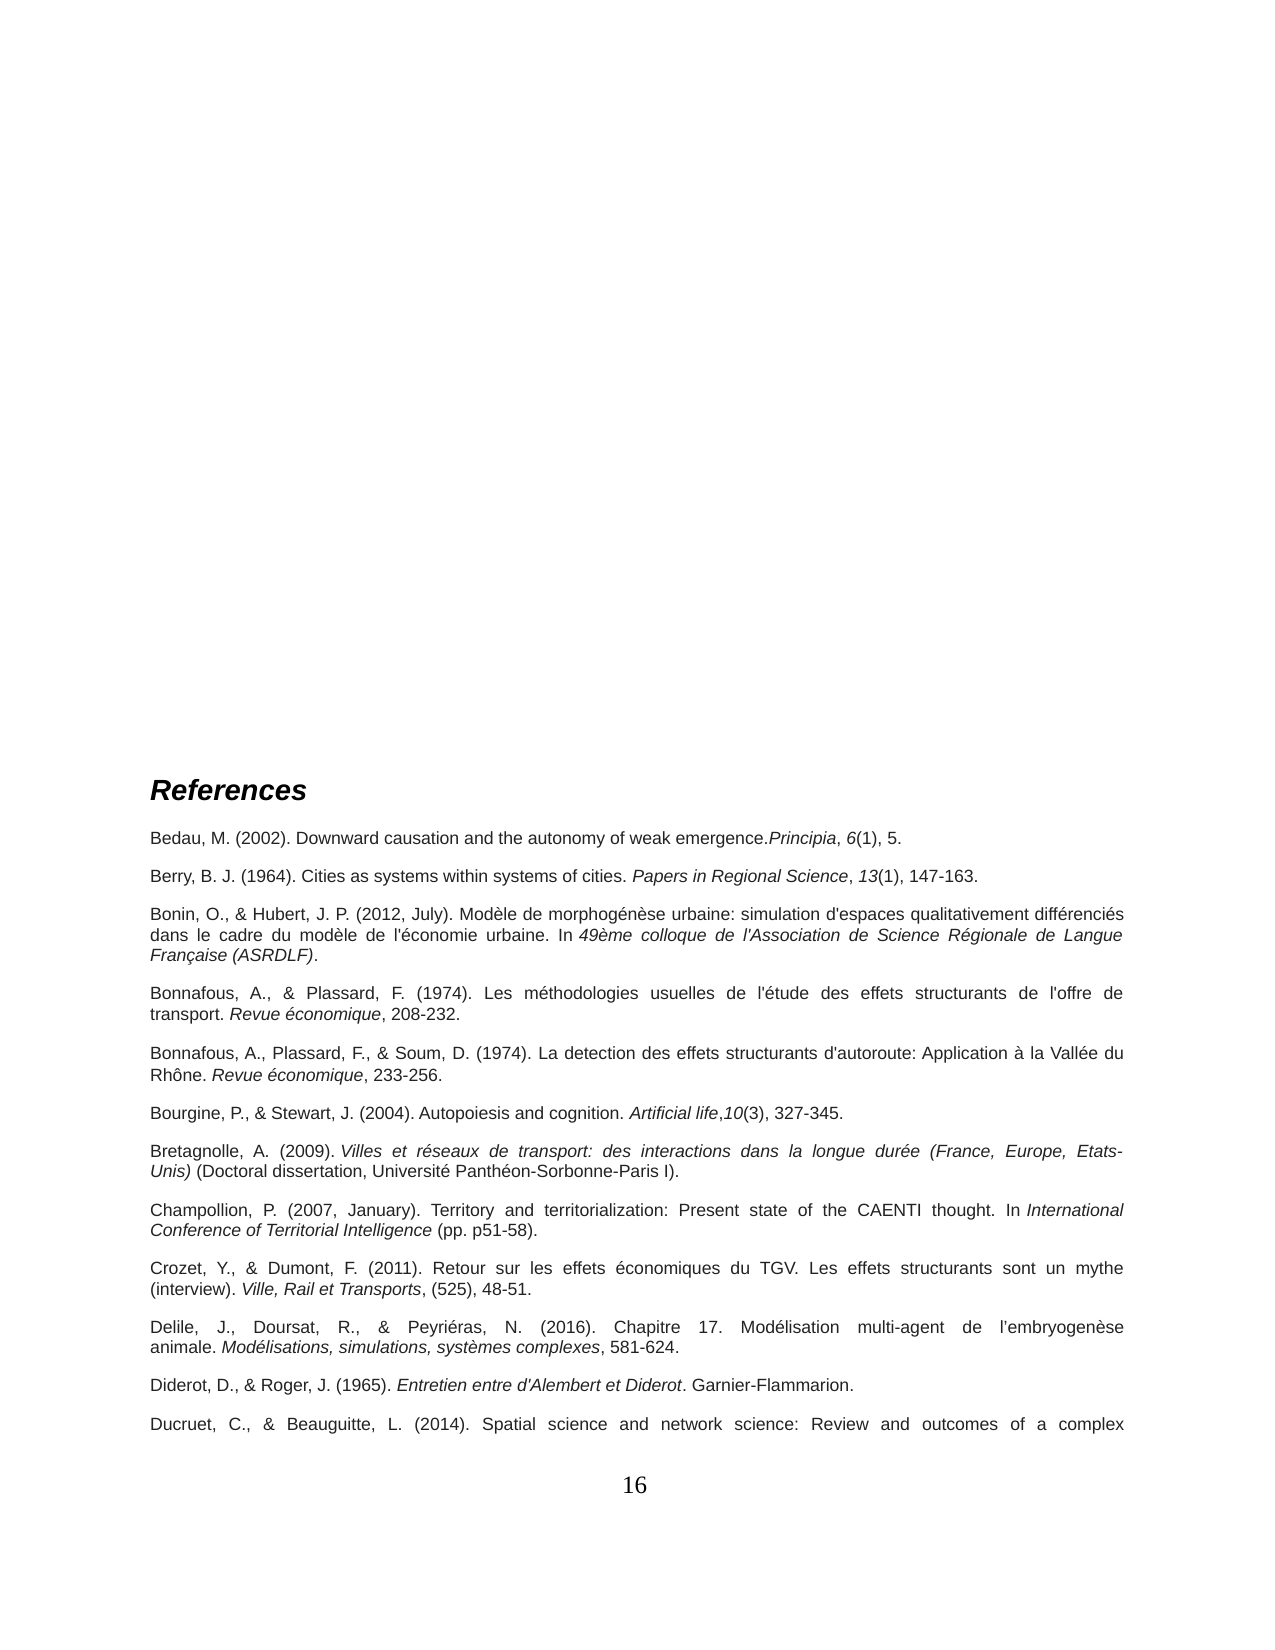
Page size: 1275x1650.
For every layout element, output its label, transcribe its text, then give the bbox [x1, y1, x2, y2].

text Delile, J., Doursat, R., & Peyriéras, N. (2016). Chapitre 17. Modélisation multi-agent de l’embryogenèse animale. Modélisations, simulations, systèmes complexes, 581-624. [150, 1317, 1125, 1357]
text Ducruet, C., & Beauguitte, L. (2014). Spatial science and network science: Review and outcomes of a complex [150, 1413, 1125, 1434]
text Champollion, P. (2007, January). Territory and territorialization: Present state of the CAENTI thought. In International Conference of Territorial Intelligence (pp. p51-58). [150, 1199, 1125, 1240]
text Bonnafous, A., Plassard, F., & Soum, D. (1974). La detection des effets structurants d'autoroute: Application à la Vallée du Rhône. Revue économique, 233-256. [150, 1042, 1125, 1085]
text Bretagnolle, A. (2009). Villes et réseaux de transport: des interactions dans la longue durée (France, Europe, Etats-Unis) (Doctoral dissertation, Université Panthéon-Sorbonne-Paris I). [150, 1141, 1125, 1182]
text Bedau, M. (2002). Downward causation and the autonomy of weak emergence.Principia, 6(1), 5. [150, 828, 1125, 848]
subtitle References [150, 773, 1125, 806]
text Bonnafous, A., & Plassard, F. (1974). Les méthodologies usuelles de l'étude des effets structurants de l'offre de transport. Revue économique, 208-232. [150, 983, 1125, 1024]
text Diderot, D., & Roger, J. (1965). Entretien entre d'Alembert et Diderot. Garnier-Flammarion. [150, 1375, 1125, 1396]
text Bourgine, P., & Stewart, J. (2004). Autopoiesis and cognition. Artificial life,10(3), 327-345. [150, 1103, 1125, 1123]
text Berry, B. J. (1964). Cities as systems within systems of cities. Papers in Regional Science, 13(1), 147-163. [150, 866, 1125, 886]
text Crozet, Y., & Dumont, F. (2011). Retour sur les effets économiques du TGV. Les effets structurants sont un mythe (interview). Ville, Rail et Transports, (525), 48-51. [150, 1258, 1125, 1299]
text Bonin, O., & Hubert, J. P. (2012, July). Modèle de morphogénèse urbaine: simulation d'espaces qualitativement différenciés dans le cadre du modèle de l'économie urbaine. In 49ème colloque de l'Association de Science Régionale de Langue Française (ASRDLF). [150, 904, 1125, 965]
